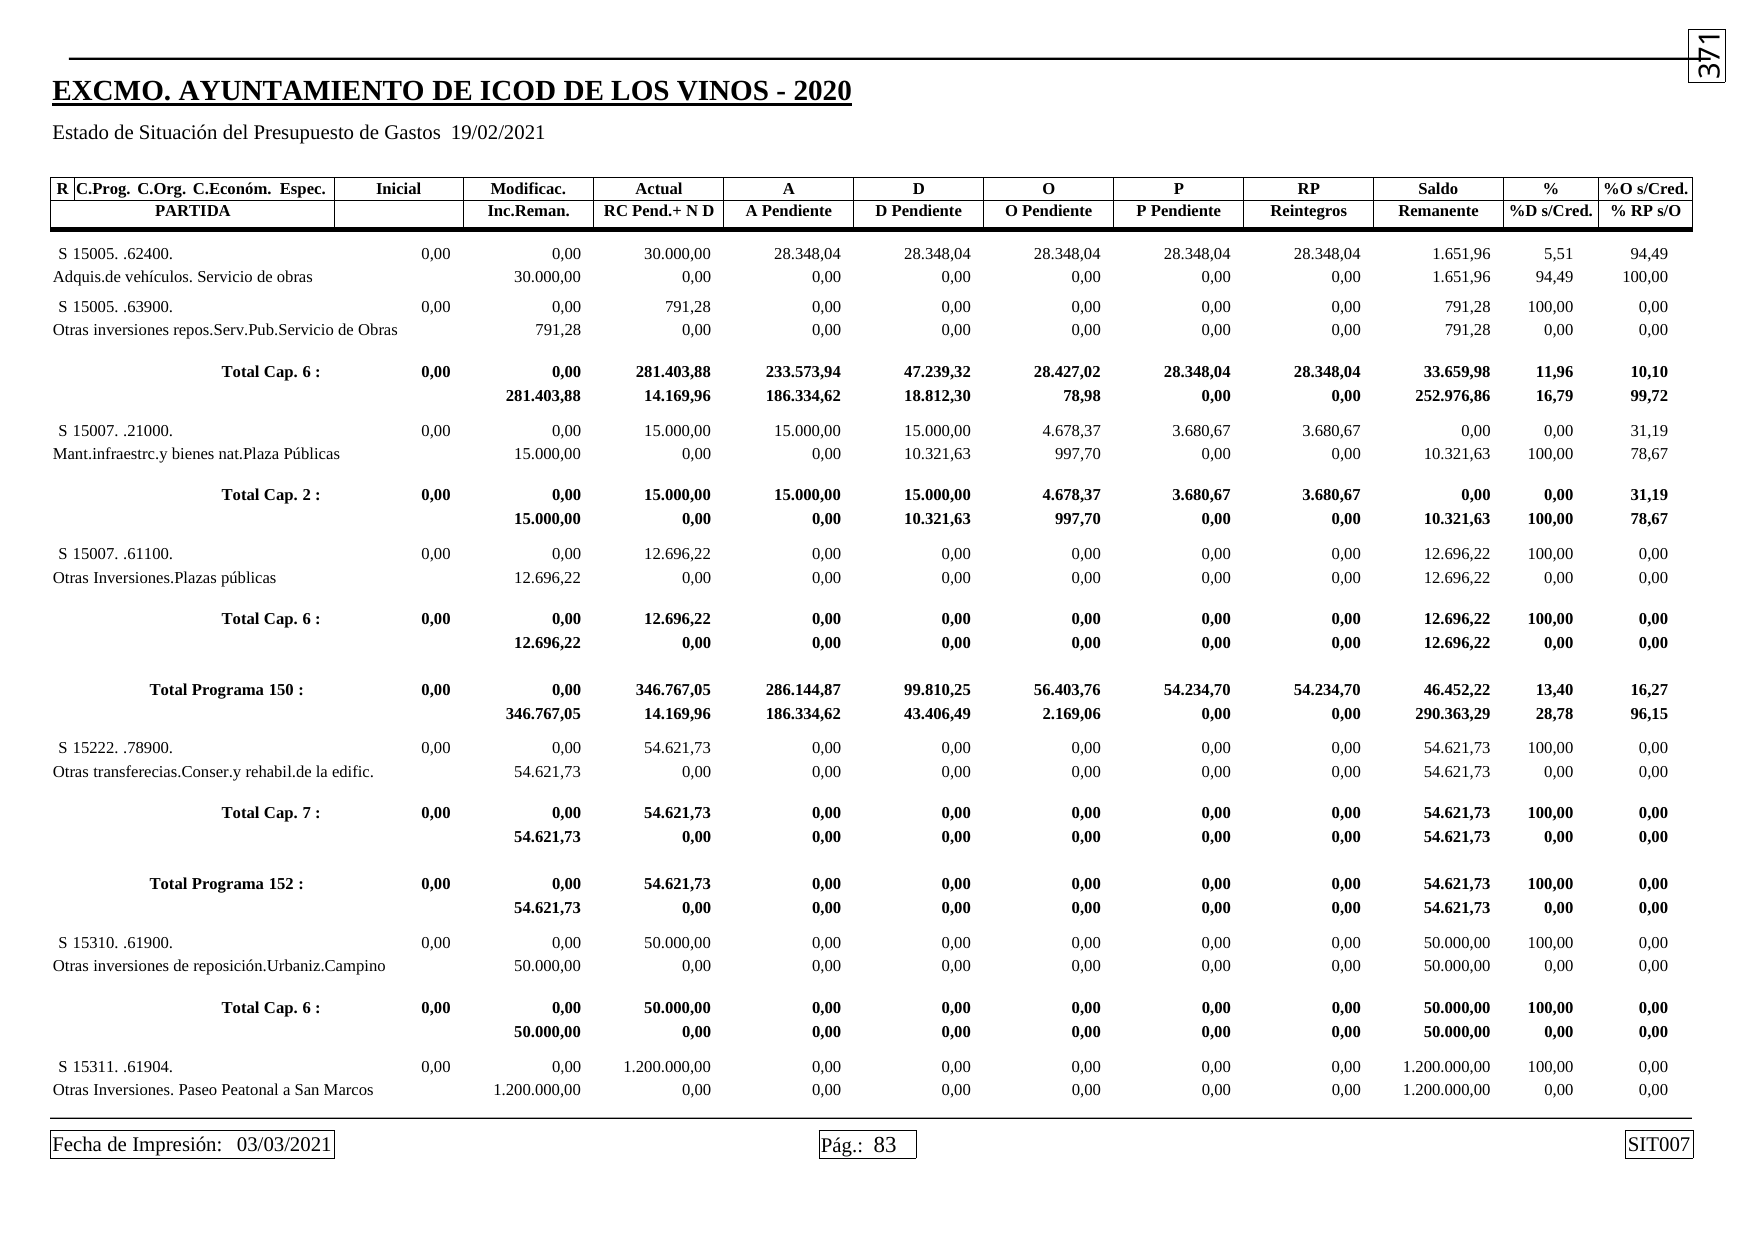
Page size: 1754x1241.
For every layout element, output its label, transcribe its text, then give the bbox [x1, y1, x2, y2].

text Estado de Situación del Presupuesto de Gastos 19/02/2021 [52, 120, 1704, 144]
text 371 [1689, 31, 1724, 82]
subtitle EXCMO. AYUNTAMIENTO DE ICOD DE LOS VINOS - 2020 [52, 73, 1704, 107]
